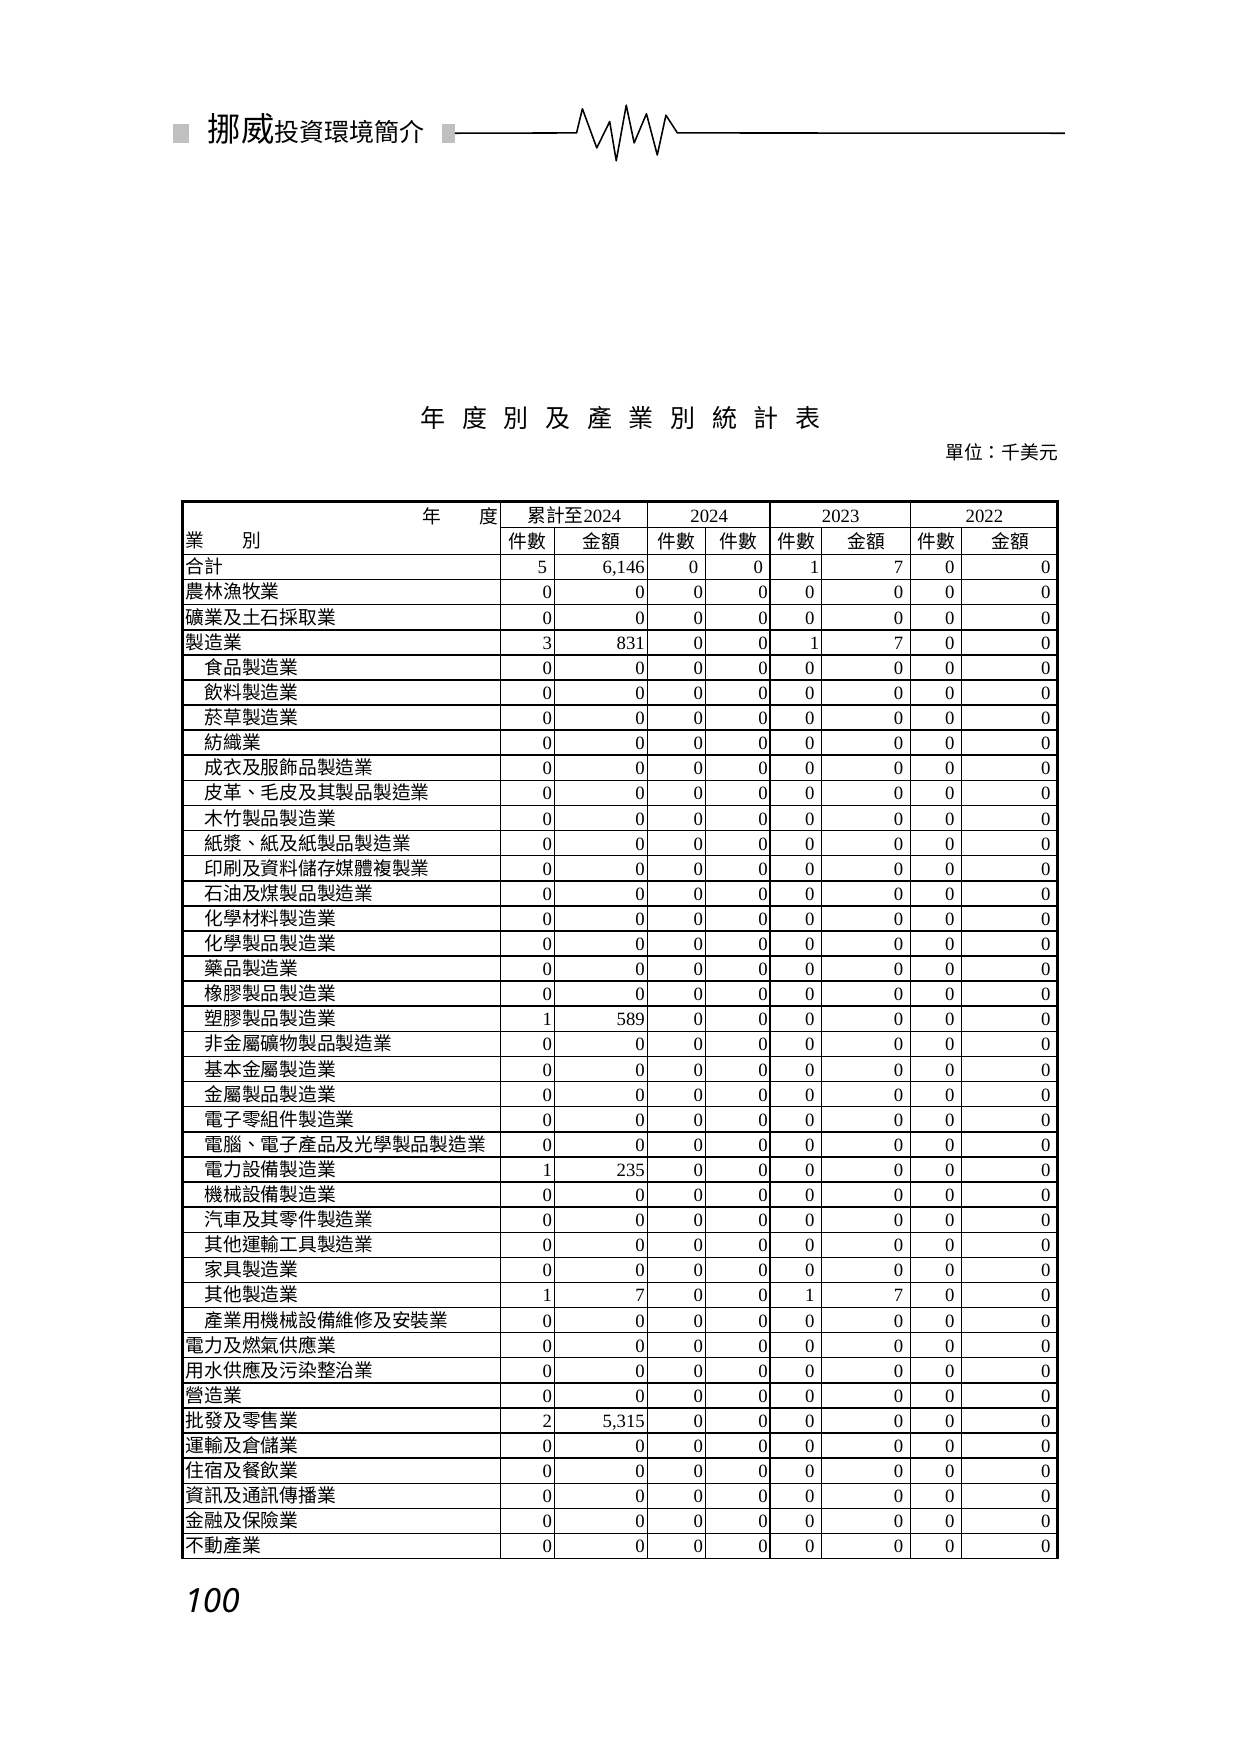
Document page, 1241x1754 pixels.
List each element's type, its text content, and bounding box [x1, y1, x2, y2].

table_cell 0 [962, 907, 1056, 930]
table_cell 0 [962, 631, 1056, 654]
table_cell 0 [555, 1358, 647, 1382]
table_cell 0 [962, 1333, 1056, 1357]
table_cell 0 [555, 1484, 647, 1507]
table_cell 0 [771, 1007, 821, 1031]
table_cell 0 [962, 781, 1056, 804]
table_cell 運輸及倉儲業 [184, 1434, 500, 1457]
table_cell 0 [501, 982, 554, 1005]
table_cell 其他製造業 [184, 1283, 500, 1307]
table_cell 0 [962, 1057, 1056, 1081]
table_cell 0 [648, 1333, 705, 1357]
table_cell 0 [911, 1358, 961, 1382]
table_cell 機械設備製造業 [184, 1183, 500, 1206]
table_cell 0 [555, 681, 647, 704]
table_cell 0 [706, 656, 769, 679]
table_cell 0 [648, 831, 705, 855]
table_cell 0 [501, 605, 554, 629]
table_cell 0 [555, 1333, 647, 1357]
table_cell 0 [771, 856, 821, 880]
table_cell 0 [706, 1107, 769, 1131]
table_cell 0 [771, 1509, 821, 1533]
table_cell 0 [555, 781, 647, 804]
table_cell 飲料製造業 [184, 681, 500, 704]
table_cell 0 [771, 731, 821, 754]
table_cell 菸草製造業 [184, 706, 500, 729]
table_cell 0 [555, 831, 647, 855]
table_cell 0 [911, 656, 961, 679]
table_cell 0 [648, 1459, 705, 1482]
table_cell 0 [501, 932, 554, 955]
table_cell 電力設備製造業 [184, 1158, 500, 1181]
table_cell 0 [555, 982, 647, 1005]
table_cell 0 [822, 831, 910, 855]
table_cell 0 [771, 1534, 821, 1558]
table_cell 0 [962, 1032, 1056, 1056]
table_cell 0 [648, 1434, 705, 1457]
table_cell 0 [962, 957, 1056, 980]
table_cell 0 [706, 631, 769, 654]
table_cell 金額 [962, 528, 1056, 553]
table_cell 0 [771, 831, 821, 855]
table_cell 0 [501, 681, 554, 704]
table_cell 0 [771, 1107, 821, 1131]
table_cell 0 [555, 605, 647, 629]
table_cell 0 [648, 681, 705, 704]
table_cell 0 [555, 1258, 647, 1282]
table_cell 化學製品製造業 [184, 932, 500, 955]
table_cell 0 [501, 781, 554, 804]
table_cell 0 [706, 856, 769, 880]
table_cell 0 [911, 756, 961, 779]
table_cell 0 [648, 1509, 705, 1533]
table_cell 食品製造業 [184, 656, 500, 679]
table_cell 0 [706, 1183, 769, 1206]
table_cell 589 [555, 1007, 647, 1031]
table_cell 0 [962, 1133, 1056, 1156]
table_cell 0 [822, 1459, 910, 1482]
table_cell 0 [911, 856, 961, 880]
table_cell 0 [706, 1208, 769, 1231]
table_cell 0 [771, 781, 821, 804]
table_cell 0 [501, 1032, 554, 1056]
table_cell 0 [648, 631, 705, 654]
table_cell 0 [648, 1258, 705, 1282]
table_cell 0 [648, 1133, 705, 1156]
table_cell 0 [962, 1082, 1056, 1106]
table_cell 0 [822, 1233, 910, 1256]
table_cell 0 [962, 1233, 1056, 1256]
table_cell 0 [822, 1258, 910, 1282]
table_cell 0 [822, 806, 910, 830]
table_cell 0 [648, 555, 705, 579]
table_cell 0 [962, 1258, 1056, 1282]
table_cell 基本金屬製造業 [184, 1057, 500, 1081]
table_cell 0 [706, 882, 769, 905]
table_cell 0 [822, 957, 910, 980]
table_cell 0 [962, 932, 1056, 955]
table_cell 0 [911, 1133, 961, 1156]
table_cell 1 [501, 1158, 554, 1181]
table_cell 0 [555, 1233, 647, 1256]
table_cell 0 [648, 706, 705, 729]
table_cell 0 [822, 681, 910, 704]
table_cell 0 [648, 982, 705, 1005]
table_cell 住宿及餐飲業 [184, 1459, 500, 1482]
table_cell 0 [648, 1484, 705, 1507]
table_cell 0 [962, 656, 1056, 679]
table_cell 0 [911, 580, 961, 604]
table_cell 0 [911, 731, 961, 754]
table_cell 0 [648, 1082, 705, 1106]
table_cell 0 [706, 1333, 769, 1357]
table_cell 0 [706, 1258, 769, 1282]
table_cell 0 [706, 706, 769, 729]
table_cell 0 [501, 1208, 554, 1231]
table_cell 0 [911, 1484, 961, 1507]
table_cell 0 [555, 1183, 647, 1206]
table_cell 0 [771, 656, 821, 679]
table_cell 0 [771, 706, 821, 729]
table_cell 5 [501, 555, 554, 579]
table_cell 0 [771, 1258, 821, 1282]
table_cell 0 [648, 756, 705, 779]
table_cell 0 [501, 1384, 554, 1407]
table_cell 0 [555, 932, 647, 955]
table_cell 0 [962, 1509, 1056, 1533]
table_cell 0 [771, 907, 821, 930]
table_cell 0 [771, 756, 821, 779]
table_cell 0 [962, 1358, 1056, 1382]
table_cell 0 [911, 1032, 961, 1056]
table_cell 1 [501, 1283, 554, 1307]
table_cell 0 [706, 1032, 769, 1056]
table_cell 0 [822, 1509, 910, 1533]
table_header 2023 [771, 503, 910, 527]
table_cell 0 [911, 706, 961, 729]
table_cell 件數 [501, 528, 554, 553]
table_cell 0 [822, 605, 910, 629]
table_cell 0 [501, 882, 554, 905]
table_cell 0 [771, 1384, 821, 1407]
table_cell 0 [501, 907, 554, 930]
table_cell 件數 [771, 528, 821, 553]
table_cell 0 [501, 957, 554, 980]
table_cell 0 [911, 882, 961, 905]
table_cell 0 [911, 1183, 961, 1206]
table_cell 0 [962, 806, 1056, 830]
table_cell 1 [771, 1283, 821, 1307]
table_cell 0 [648, 1409, 705, 1432]
table_cell 0 [911, 1459, 961, 1482]
table_cell 0 [822, 1032, 910, 1056]
table_cell 0 [706, 1007, 769, 1031]
table_cell 0 [706, 1133, 769, 1156]
table_cell 0 [706, 831, 769, 855]
table_cell 0 [648, 1007, 705, 1031]
table_cell 0 [706, 957, 769, 980]
table_cell 0 [648, 856, 705, 880]
table_cell 0 [706, 1459, 769, 1482]
table_cell 資訊及通訊傳播業 [184, 1484, 500, 1507]
table_cell 0 [648, 1158, 705, 1181]
table_cell 0 [555, 1308, 647, 1332]
table_cell 0 [501, 656, 554, 679]
table_cell 0 [771, 882, 821, 905]
table_cell 0 [911, 982, 961, 1005]
table_cell 0 [911, 1057, 961, 1081]
table_cell 0 [962, 605, 1056, 629]
table_cell 0 [962, 580, 1056, 604]
table_cell 0 [962, 982, 1056, 1005]
table_cell 0 [771, 1434, 821, 1457]
table_cell 0 [706, 1534, 769, 1558]
table_cell 礦業及土石採取業 [184, 605, 500, 629]
table_cell 0 [822, 1057, 910, 1081]
table_cell 0 [706, 806, 769, 830]
table_cell 0 [555, 731, 647, 754]
text 單位：千美元 [183, 438, 1058, 465]
table_cell 0 [706, 1082, 769, 1106]
table_cell 0 [771, 982, 821, 1005]
table_cell 0 [822, 1107, 910, 1131]
table_cell 0 [706, 1233, 769, 1256]
table_cell 0 [911, 1308, 961, 1332]
table_cell 0 [771, 1032, 821, 1056]
table_cell 1 [771, 631, 821, 654]
table_cell 0 [501, 1509, 554, 1533]
table_cell 0 [706, 1509, 769, 1533]
table_cell 0 [962, 731, 1056, 754]
table_cell 0 [822, 1534, 910, 1558]
table_cell 0 [771, 1333, 821, 1357]
table_cell 其他運輸工具製造業 [184, 1233, 500, 1256]
table_cell 0 [822, 1183, 910, 1206]
table_cell 0 [822, 1133, 910, 1156]
table_cell 0 [648, 806, 705, 830]
table_cell 0 [555, 756, 647, 779]
table_cell 0 [706, 605, 769, 629]
table_cell 0 [501, 1308, 554, 1332]
table_cell 0 [911, 1283, 961, 1307]
table_cell 0 [501, 706, 554, 729]
table_cell 0 [555, 806, 647, 830]
table_cell 0 [962, 706, 1056, 729]
table_cell 235 [555, 1158, 647, 1181]
table_cell 0 [822, 1484, 910, 1507]
table_cell 化學材料製造業 [184, 907, 500, 930]
table_cell 家具製造業 [184, 1258, 500, 1282]
table_cell 0 [962, 1158, 1056, 1181]
table_cell 0 [962, 1534, 1056, 1558]
table_cell 0 [501, 1484, 554, 1507]
table_cell 0 [911, 1534, 961, 1558]
table_cell 金融及保險業 [184, 1509, 500, 1533]
table_cell 0 [962, 1484, 1056, 1507]
table_cell 0 [706, 756, 769, 779]
table_cell 2 [501, 1409, 554, 1432]
table_cell 0 [822, 1434, 910, 1457]
table_cell 0 [911, 631, 961, 654]
table_header 累計至2024 [501, 503, 647, 527]
table_cell 0 [555, 1057, 647, 1081]
table_cell 0 [962, 1107, 1056, 1131]
table_cell 0 [911, 932, 961, 955]
table_cell 印刷及資料儲存媒體複製業 [184, 856, 500, 880]
table_cell 0 [648, 1308, 705, 1332]
table_cell 0 [555, 1208, 647, 1231]
table_cell 7 [555, 1283, 647, 1307]
table_cell 金屬製品製造業 [184, 1082, 500, 1106]
table_cell 0 [555, 580, 647, 604]
table_cell 產業用機械設備維修及安裝業 [184, 1308, 500, 1332]
table_cell 製造業 [184, 631, 500, 654]
table_cell 0 [911, 555, 961, 579]
table_cell 0 [771, 1358, 821, 1382]
table_cell 皮革、毛皮及其製品製造業 [184, 781, 500, 804]
table_cell 0 [648, 957, 705, 980]
table_cell 0 [822, 756, 910, 779]
table_cell 0 [771, 1484, 821, 1507]
table_cell 0 [501, 1183, 554, 1206]
table_cell 0 [555, 856, 647, 880]
table_cell 0 [822, 1333, 910, 1357]
table_cell 0 [501, 1534, 554, 1558]
table_cell 0 [771, 1158, 821, 1181]
table_cell 0 [501, 1133, 554, 1156]
table_cell 汽車及其零件製造業 [184, 1208, 500, 1231]
table_cell 金額 [555, 528, 647, 553]
table_cell 0 [648, 605, 705, 629]
table_cell 0 [962, 856, 1056, 880]
table_cell 0 [706, 932, 769, 955]
table_cell 0 [822, 1007, 910, 1031]
table_cell 農林漁牧業 [184, 580, 500, 604]
table_cell 0 [501, 1082, 554, 1106]
table_cell 0 [555, 1384, 647, 1407]
table_cell 0 [706, 1409, 769, 1432]
table_cell 0 [648, 882, 705, 905]
table_cell 0 [706, 1484, 769, 1507]
table_cell 0 [555, 1032, 647, 1056]
table_cell 合計 [184, 555, 500, 579]
table_cell 0 [555, 1133, 647, 1156]
table_cell 0 [555, 1459, 647, 1482]
table_cell 0 [501, 756, 554, 779]
table_cell 0 [648, 656, 705, 679]
table_cell 0 [501, 856, 554, 880]
table_cell 0 [822, 1158, 910, 1181]
table_cell 0 [962, 1183, 1056, 1206]
table_cell 0 [911, 1409, 961, 1432]
table_cell 0 [822, 932, 910, 955]
table_cell 0 [911, 781, 961, 804]
table_cell 7 [822, 555, 910, 579]
table_cell 0 [911, 1509, 961, 1533]
table_cell 0 [501, 806, 554, 830]
table_cell 0 [771, 806, 821, 830]
table_cell 0 [822, 1409, 910, 1432]
table_cell 0 [822, 1082, 910, 1106]
table_cell 0 [706, 1358, 769, 1382]
table_cell 5,315 [555, 1409, 647, 1432]
table_cell 營造業 [184, 1384, 500, 1407]
table_cell 0 [648, 781, 705, 804]
table_cell 0 [648, 731, 705, 754]
table_cell 0 [911, 806, 961, 830]
table_cell 0 [911, 605, 961, 629]
table_cell 藥品製造業 [184, 957, 500, 980]
table_cell 0 [501, 580, 554, 604]
table_cell 0 [822, 1384, 910, 1407]
table_cell 1 [771, 555, 821, 579]
table_cell 0 [822, 907, 910, 930]
table_cell 0 [501, 1258, 554, 1282]
table_cell 電子零組件製造業 [184, 1107, 500, 1131]
table_cell 7 [822, 631, 910, 654]
table_cell 3 [501, 631, 554, 654]
table_cell 0 [822, 856, 910, 880]
table_cell 紙漿、紙及紙製品製造業 [184, 831, 500, 855]
table_cell 0 [962, 681, 1056, 704]
table_cell 0 [771, 605, 821, 629]
table_cell 金額 [822, 528, 910, 553]
table_cell 0 [555, 1107, 647, 1131]
table_cell 0 [555, 957, 647, 980]
table_cell 0 [706, 982, 769, 1005]
table_cell 件數 [706, 528, 769, 553]
table_cell 0 [501, 1107, 554, 1131]
table_cell 0 [771, 1233, 821, 1256]
table_cell 0 [962, 882, 1056, 905]
table_cell 0 [771, 1082, 821, 1106]
table_cell 0 [648, 1032, 705, 1056]
table_cell 831 [555, 631, 647, 654]
table_cell 0 [911, 1158, 961, 1181]
table_cell 1 [501, 1007, 554, 1031]
table_cell 0 [911, 1333, 961, 1357]
table_cell 0 [962, 1459, 1056, 1482]
table_cell 紡織業 [184, 731, 500, 754]
table_cell 0 [771, 957, 821, 980]
table_cell 批發及零售業 [184, 1409, 500, 1432]
table_cell 0 [501, 1434, 554, 1457]
table_cell 0 [962, 555, 1056, 579]
table_cell 0 [648, 932, 705, 955]
table_cell 0 [962, 1208, 1056, 1231]
table_cell 0 [822, 731, 910, 754]
table_cell 0 [962, 1007, 1056, 1031]
table_cell 0 [822, 781, 910, 804]
table_cell 0 [648, 1057, 705, 1081]
table_cell 0 [771, 1459, 821, 1482]
table_cell 0 [962, 1409, 1056, 1432]
table_cell 0 [771, 681, 821, 704]
table_cell 0 [555, 907, 647, 930]
table_cell 0 [648, 1183, 705, 1206]
table_cell 0 [501, 1057, 554, 1081]
table_cell 0 [911, 1007, 961, 1031]
table_cell 0 [911, 1208, 961, 1231]
table_cell 0 [706, 1057, 769, 1081]
table_cell 0 [501, 1459, 554, 1482]
table_cell 0 [962, 831, 1056, 855]
table_cell 0 [771, 1308, 821, 1332]
table_cell 7 [822, 1283, 910, 1307]
table_cell 0 [648, 1283, 705, 1307]
table_cell 0 [822, 656, 910, 679]
table_cell 用水供應及污染整治業 [184, 1358, 500, 1382]
table_cell 0 [771, 1208, 821, 1231]
table_cell 0 [771, 932, 821, 955]
table_cell 電腦、電子產品及光學製品製造業 [184, 1133, 500, 1156]
table_cell 0 [771, 580, 821, 604]
table_cell 0 [822, 1208, 910, 1231]
text 年度別及產業別統計表 [183, 375, 1058, 438]
table_cell 0 [501, 1233, 554, 1256]
table_cell 0 [822, 580, 910, 604]
table_cell 0 [962, 756, 1056, 779]
table_cell 0 [501, 731, 554, 754]
table_cell 0 [706, 1384, 769, 1407]
table_cell 0 [911, 1107, 961, 1131]
table_cell 0 [911, 1082, 961, 1106]
table_cell 0 [962, 1434, 1056, 1457]
table_cell 0 [911, 1434, 961, 1457]
table_cell 0 [648, 1384, 705, 1407]
table_cell 件數 [648, 528, 705, 553]
table_cell 0 [771, 1133, 821, 1156]
table_header 2022 [911, 503, 1056, 527]
table_cell 6,146 [555, 555, 647, 579]
table_cell 成衣及服飾品製造業 [184, 756, 500, 779]
table_header 年 度 業 別 [184, 503, 500, 553]
table_cell 0 [706, 781, 769, 804]
table_cell 0 [555, 656, 647, 679]
table_cell 0 [501, 1358, 554, 1382]
table_cell 0 [706, 1283, 769, 1307]
table_cell 0 [706, 555, 769, 579]
table_cell 件數 [911, 528, 961, 553]
table_cell 0 [911, 957, 961, 980]
table_cell 0 [648, 580, 705, 604]
table_cell 0 [501, 1333, 554, 1357]
table_cell 0 [822, 882, 910, 905]
table_cell 0 [555, 1434, 647, 1457]
table_cell 0 [771, 1183, 821, 1206]
table_cell 0 [648, 1358, 705, 1382]
table_cell 0 [555, 1509, 647, 1533]
table_cell 0 [501, 831, 554, 855]
table_cell 0 [648, 1534, 705, 1558]
table_cell 0 [962, 1283, 1056, 1307]
table_cell 0 [648, 907, 705, 930]
table_cell 0 [555, 1534, 647, 1558]
table_cell 0 [555, 882, 647, 905]
table_cell 非金屬礦物製品製造業 [184, 1032, 500, 1056]
table_cell 0 [555, 1082, 647, 1106]
table_cell 0 [911, 831, 961, 855]
table_cell 石油及煤製品製造業 [184, 882, 500, 905]
table_cell 0 [911, 1384, 961, 1407]
table_cell 0 [911, 681, 961, 704]
table_cell 0 [706, 580, 769, 604]
table_cell 0 [771, 1409, 821, 1432]
table_cell 0 [706, 681, 769, 704]
table_cell 0 [771, 1057, 821, 1081]
table_cell 0 [555, 706, 647, 729]
table_cell 0 [706, 907, 769, 930]
table_cell 電力及燃氣供應業 [184, 1333, 500, 1357]
table_cell 0 [648, 1233, 705, 1256]
table_cell 0 [822, 982, 910, 1005]
table_cell 橡膠製品製造業 [184, 982, 500, 1005]
table_cell 0 [911, 1258, 961, 1282]
table_cell 0 [648, 1107, 705, 1131]
table_cell 0 [911, 907, 961, 930]
table_cell 0 [962, 1384, 1056, 1407]
table_cell 0 [822, 706, 910, 729]
table_cell 木竹製品製造業 [184, 806, 500, 830]
table_cell 0 [706, 1158, 769, 1181]
table_cell 0 [706, 1434, 769, 1457]
table_cell 0 [648, 1208, 705, 1231]
table_cell 0 [822, 1358, 910, 1382]
table_cell 0 [706, 1308, 769, 1332]
table_cell 0 [706, 731, 769, 754]
table_cell 0 [962, 1308, 1056, 1332]
table_cell 塑膠製品製造業 [184, 1007, 500, 1031]
table_header 2024 [648, 503, 769, 527]
table_cell 0 [911, 1233, 961, 1256]
table_cell 0 [822, 1308, 910, 1332]
table_cell 不動產業 [184, 1534, 500, 1558]
